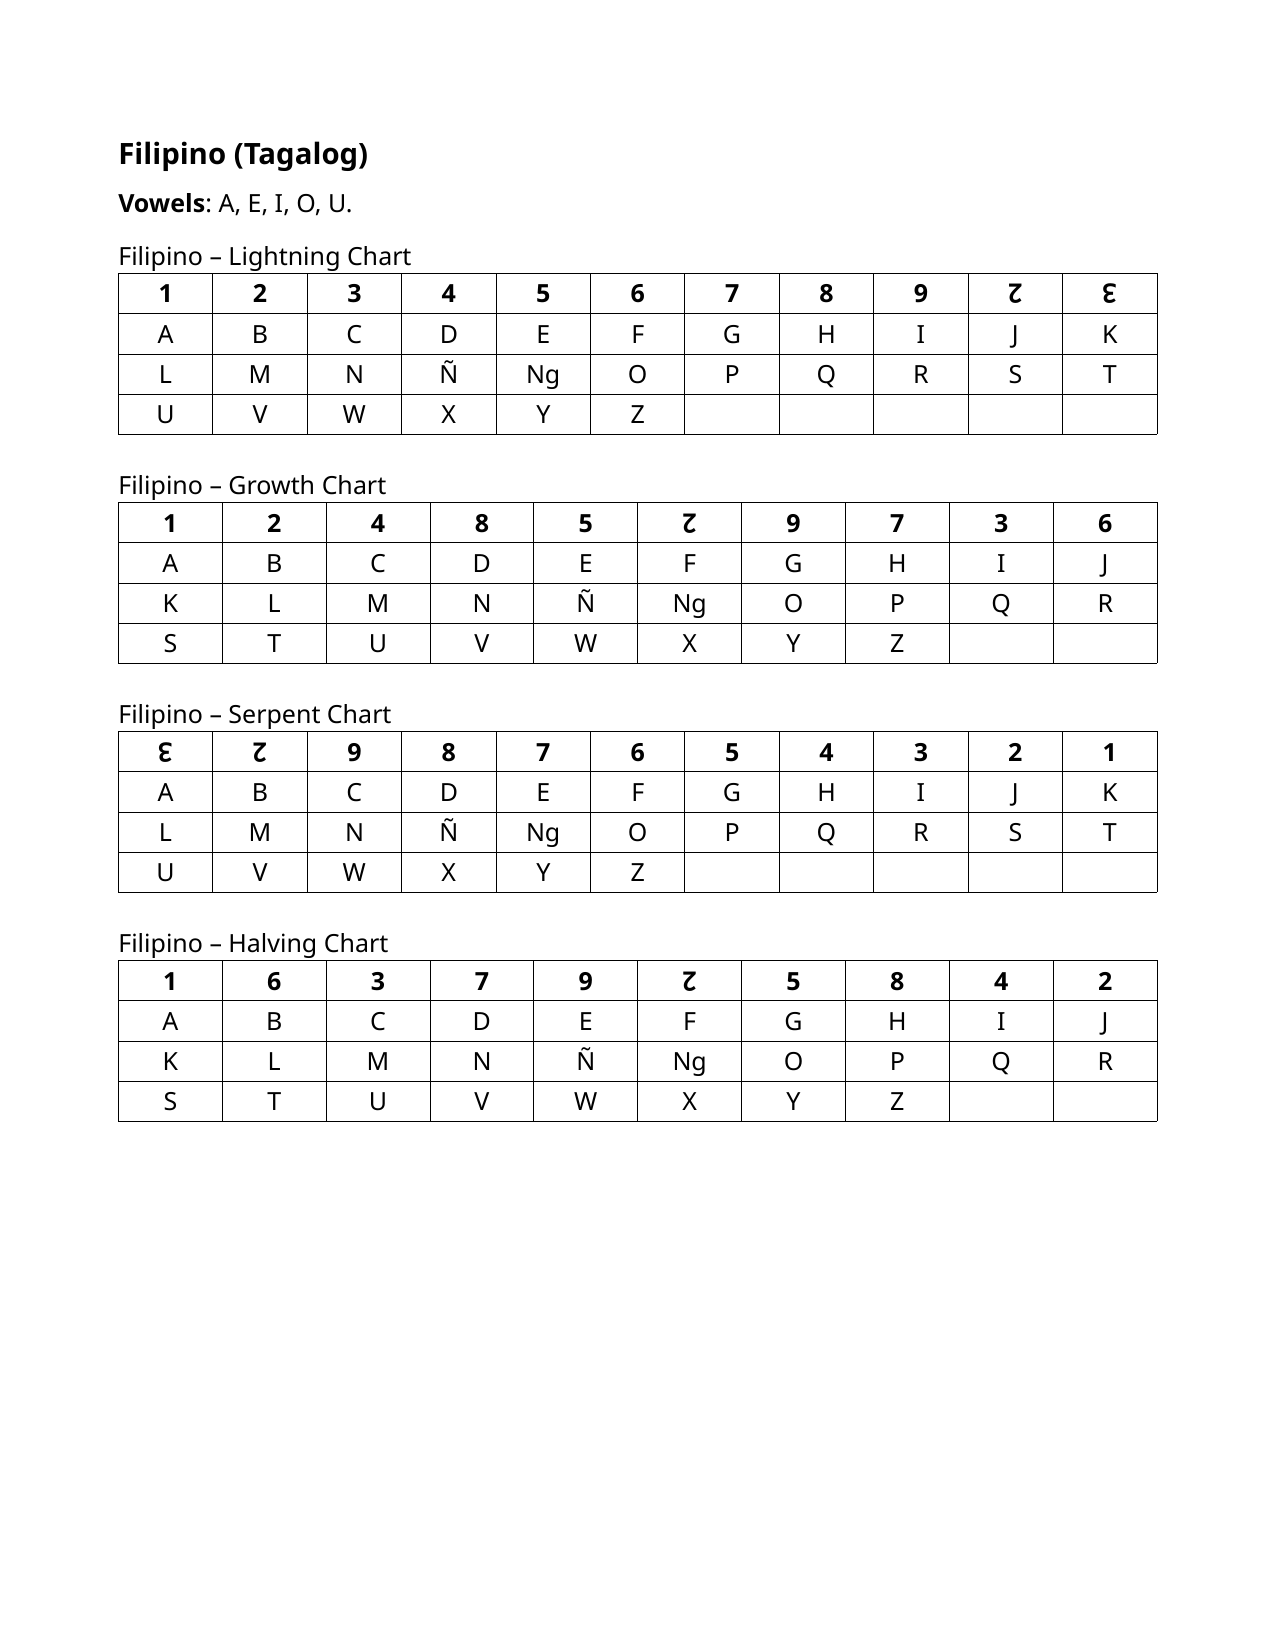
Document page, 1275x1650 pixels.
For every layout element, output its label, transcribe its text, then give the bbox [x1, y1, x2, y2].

table_cell Y [497, 853, 590, 892]
table_header 8 [846, 961, 949, 1000]
table_header 9 [308, 732, 401, 771]
table_header 5 [534, 503, 637, 542]
table_cell A [119, 1001, 222, 1041]
table_header 9 [534, 961, 637, 1000]
table_header 1 [119, 503, 222, 542]
table_header 1 [1063, 732, 1157, 771]
table_cell A [119, 314, 212, 353]
table_cell [1054, 624, 1157, 663]
table_cell T [1063, 355, 1157, 394]
table_cell G [685, 772, 779, 812]
table_cell E [497, 772, 590, 812]
table_cell Ng [638, 1042, 741, 1081]
table_cell M [213, 355, 307, 394]
table_cell D [431, 1001, 533, 1041]
table_cell I [874, 772, 968, 812]
table_header 4 [327, 503, 430, 542]
table_cell E [534, 543, 637, 582]
table_header 8 [431, 503, 533, 542]
table_cell K [1063, 314, 1157, 353]
table_cell [969, 395, 1062, 434]
subtitle Filipino (Tagalog) [118, 133, 1157, 173]
table_header 3 [950, 503, 1053, 542]
table_header ↋ [1063, 274, 1157, 313]
table_cell L [223, 1042, 326, 1081]
table_cell [874, 853, 968, 892]
table_header 7 [846, 503, 949, 542]
table_cell [780, 853, 873, 892]
table_cell S [119, 624, 222, 663]
table_header 2 [213, 274, 307, 313]
table_cell [780, 395, 873, 434]
table_cell F [591, 772, 684, 812]
table_cell L [119, 355, 212, 394]
table_header 3 [874, 732, 968, 771]
table_header 8 [402, 732, 496, 771]
table_header 4 [402, 274, 496, 313]
table_cell L [119, 813, 212, 852]
table_cell S [969, 813, 1062, 852]
table_cell Q [780, 355, 873, 394]
table_header 6 [591, 732, 684, 771]
table_cell R [874, 813, 968, 852]
table_cell N [431, 1042, 533, 1081]
table_cell Y [742, 1082, 845, 1121]
table_cell [1054, 1082, 1157, 1121]
table_cell N [308, 355, 401, 394]
table_cell [685, 395, 779, 434]
table_cell X [638, 624, 741, 663]
table_cell C [308, 314, 401, 353]
table_cell Z [846, 624, 949, 663]
table_cell C [327, 1001, 430, 1041]
table_cell B [213, 772, 307, 812]
table_cell S [969, 355, 1062, 394]
table_header ↊ [969, 274, 1062, 313]
text Filipino – Lightning Chart [118, 239, 1157, 273]
table_cell P [846, 584, 949, 623]
table_cell [685, 853, 779, 892]
table_cell H [780, 314, 873, 353]
table_cell O [591, 813, 684, 852]
table_header 7 [497, 732, 590, 771]
table_header 9 [742, 503, 845, 542]
table_cell F [591, 314, 684, 353]
table_cell M [327, 1042, 430, 1081]
table_header 5 [497, 274, 590, 313]
table_cell T [1063, 813, 1157, 852]
table_header 5 [742, 961, 845, 1000]
table_cell U [119, 395, 212, 434]
table_cell D [402, 772, 496, 812]
text Filipino – Serpent Chart [118, 697, 1157, 731]
table_cell U [327, 1082, 430, 1121]
table_cell I [874, 314, 968, 353]
table_cell Z [846, 1082, 949, 1121]
table_header ↊ [213, 732, 307, 771]
table_cell [1063, 853, 1157, 892]
text Vowels: A, E, I, O, U. [118, 185, 1157, 219]
table_header 7 [685, 274, 779, 313]
table_cell X [402, 853, 496, 892]
table_header 6 [223, 961, 326, 1000]
table_cell E [534, 1001, 637, 1041]
table_cell O [742, 584, 845, 623]
table_cell G [742, 1001, 845, 1041]
table_header 2 [223, 503, 326, 542]
table_cell Ñ [534, 584, 637, 623]
table_header 7 [431, 961, 533, 1000]
table_cell K [1063, 772, 1157, 812]
table_cell Y [497, 395, 590, 434]
table_cell V [431, 1082, 533, 1121]
table_header 3 [327, 961, 430, 1000]
table_cell [1063, 395, 1157, 434]
table_header 8 [780, 274, 873, 313]
table_cell X [402, 395, 496, 434]
table_cell C [327, 543, 430, 582]
table_cell W [534, 1082, 637, 1121]
table_cell N [431, 584, 533, 623]
table_cell V [431, 624, 533, 663]
table_header 5 [685, 732, 779, 771]
table_cell Ng [497, 355, 590, 394]
table_cell F [638, 1001, 741, 1041]
text Filipino – Growth Chart [118, 468, 1157, 502]
table_cell I [950, 543, 1053, 582]
table_cell Q [950, 584, 1053, 623]
table_cell Q [950, 1042, 1053, 1081]
table_cell B [213, 314, 307, 353]
table_header 9 [874, 274, 968, 313]
table_cell D [402, 314, 496, 353]
text Filipino – Halving Chart [118, 926, 1157, 960]
table_cell G [742, 543, 845, 582]
table_cell H [780, 772, 873, 812]
table_header 4 [950, 961, 1053, 1000]
table_cell D [431, 543, 533, 582]
table_cell P [685, 355, 779, 394]
table_cell U [119, 853, 212, 892]
table_cell T [223, 1082, 326, 1121]
table_cell Q [780, 813, 873, 852]
table_cell S [119, 1082, 222, 1121]
table_cell I [950, 1001, 1053, 1041]
table_cell L [223, 584, 326, 623]
table_cell N [308, 813, 401, 852]
table_header 2 [969, 732, 1062, 771]
table_cell U [327, 624, 430, 663]
table_header 1 [119, 274, 212, 313]
table_cell P [846, 1042, 949, 1081]
table_header ↊ [638, 961, 741, 1000]
table_cell M [327, 584, 430, 623]
table_cell [950, 1082, 1053, 1121]
table_cell X [638, 1082, 741, 1121]
table_cell Ñ [534, 1042, 637, 1081]
table_header 3 [308, 274, 401, 313]
table_cell V [213, 853, 307, 892]
table_cell M [213, 813, 307, 852]
table_cell Y [742, 624, 845, 663]
table_header ↋ [119, 732, 212, 771]
table_cell C [308, 772, 401, 812]
table_cell J [969, 772, 1062, 812]
table_cell R [874, 355, 968, 394]
table_cell P [685, 813, 779, 852]
table_cell G [685, 314, 779, 353]
table_cell Ng [497, 813, 590, 852]
table_cell W [534, 624, 637, 663]
table_header 2 [1054, 961, 1157, 1000]
table_cell J [969, 314, 1062, 353]
table_cell B [223, 1001, 326, 1041]
table_header ↊ [638, 503, 741, 542]
table_cell W [308, 853, 401, 892]
table_cell A [119, 543, 222, 582]
table_cell J [1054, 1001, 1157, 1041]
table_cell R [1054, 584, 1157, 623]
table_cell J [1054, 543, 1157, 582]
table_cell Z [591, 853, 684, 892]
table_cell Z [591, 395, 684, 434]
table_cell H [846, 543, 949, 582]
table_cell [874, 395, 968, 434]
table_cell O [742, 1042, 845, 1081]
table_cell W [308, 395, 401, 434]
table_cell [969, 853, 1062, 892]
table_cell K [119, 584, 222, 623]
table_cell R [1054, 1042, 1157, 1081]
table_cell A [119, 772, 212, 812]
table_cell T [223, 624, 326, 663]
table_cell F [638, 543, 741, 582]
table_cell [950, 624, 1053, 663]
table_cell B [223, 543, 326, 582]
table_header 6 [1054, 503, 1157, 542]
table_header 4 [780, 732, 873, 771]
table_cell K [119, 1042, 222, 1081]
table_cell Ñ [402, 355, 496, 394]
table_cell Ng [638, 584, 741, 623]
table_cell O [591, 355, 684, 394]
table_header 6 [591, 274, 684, 313]
table_header 1 [119, 961, 222, 1000]
table_cell Ñ [402, 813, 496, 852]
table_cell H [846, 1001, 949, 1041]
table_cell E [497, 314, 590, 353]
table_cell V [213, 395, 307, 434]
